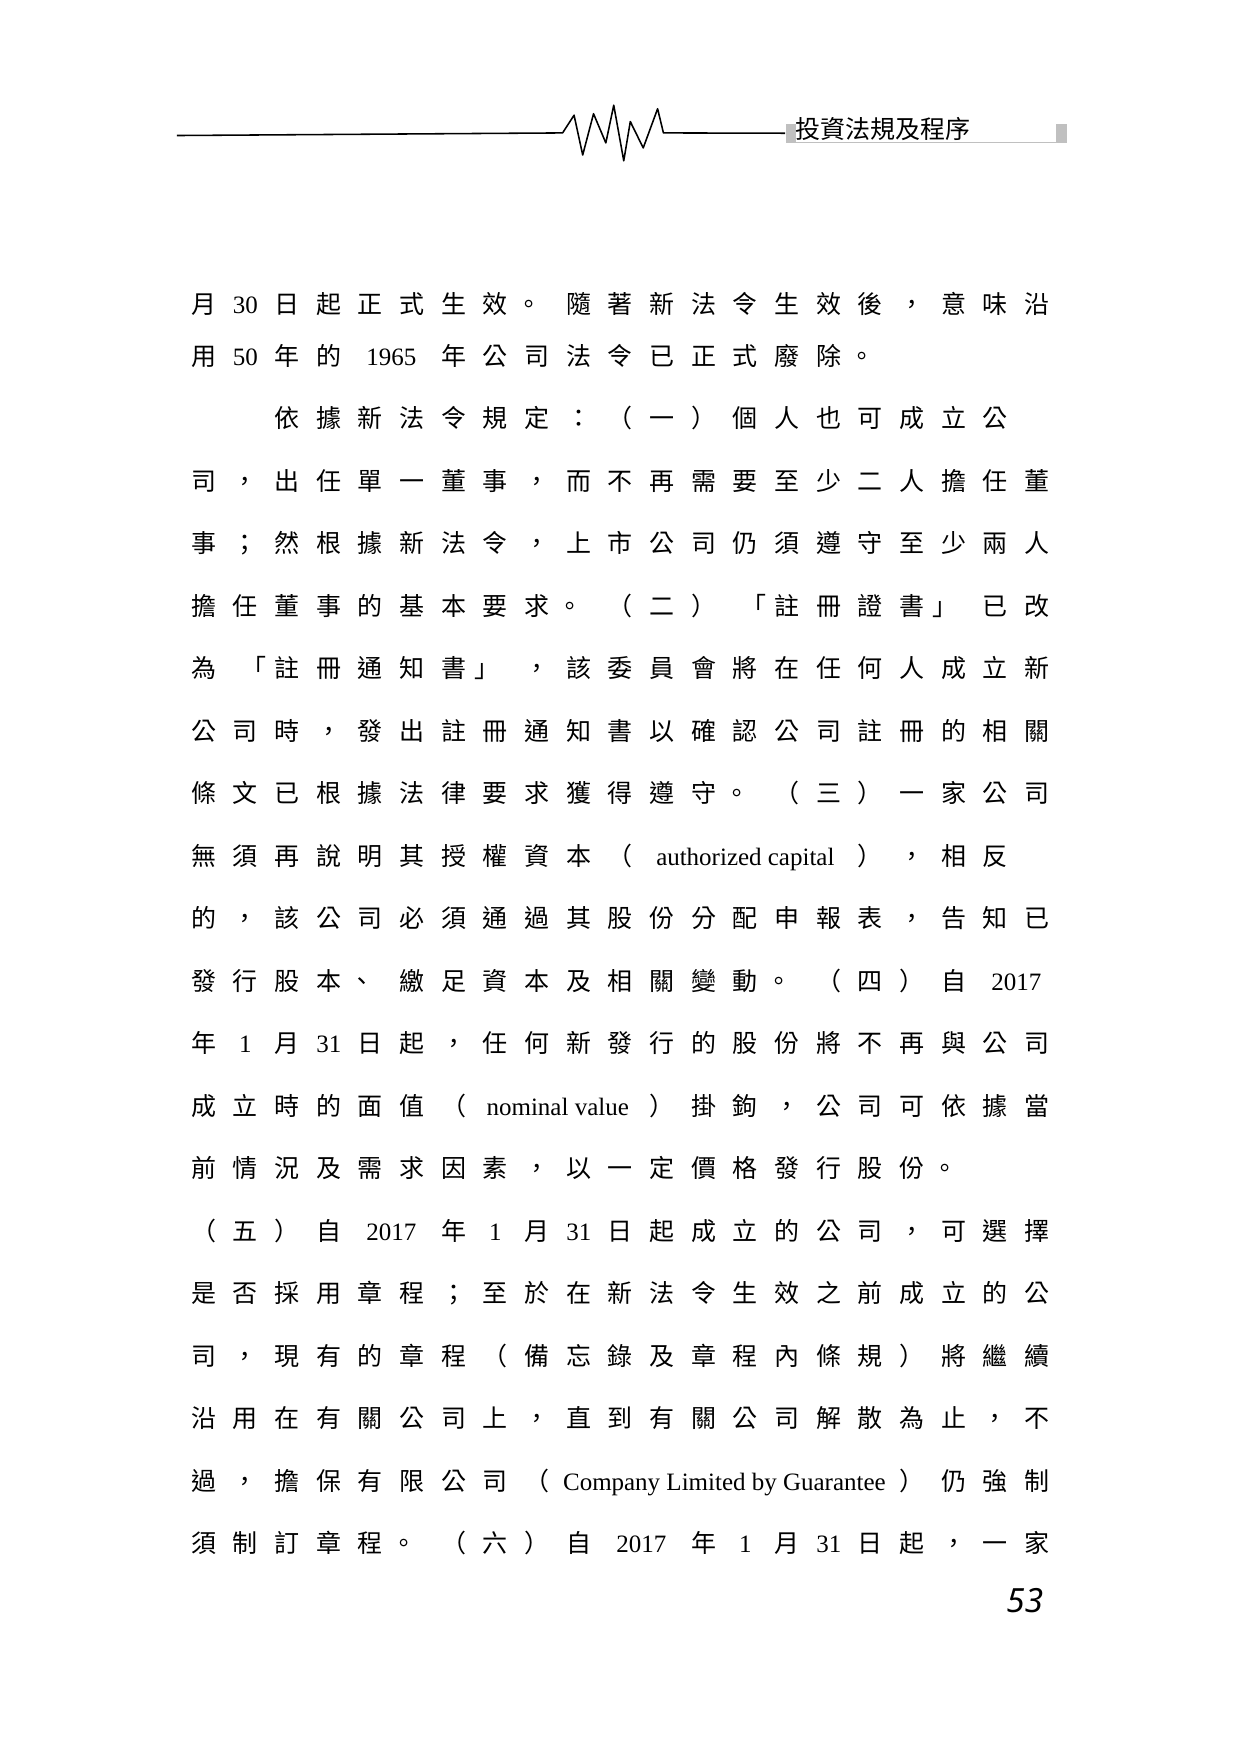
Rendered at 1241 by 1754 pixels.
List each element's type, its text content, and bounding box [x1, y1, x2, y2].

text 月30日起正式生效。隨著新法令生效後，意味沿用50年的1965年公司法令已正式廢除。 [183, 250, 1058, 375]
text 依據新法令規定：（一）個人也可成立公司，出任單一董事，而不再需要至少二人擔任董事；然根據新法令，上市公司仍須遵守至少兩人擔任董事的基本要求。（二）「註冊證書」已改為「註冊通知書」，該委員會將在任何人成立新公司時，發出註冊通知書以確認公司註冊的相關條文已根據法律要求獲得遵守。（三）一家公司無須再說明其授權資本（authorized capital），相反的，該公司必須通過其股份分配申報表，告知已發行股本、繳足資本及相關變動。（四）自2017年1月31日起，任何新發行的股份將不再與公司成立時的面值（nominal value）掛鉤，公司可依據當前情況及需求因素，以一定價格發行股份。（五）自2017年1月31日起成立的公司，可選擇是否採用章程；至於在新法令生效之前成立的公司，現有的章程（備忘錄及章程內條規）將繼續沿用在有關公司上，直到有關公司解散為止，不過，擔保有限公司（Company Limited by Guarantee）仍強制須制訂章程。（六）自2017年1月31日起，一家 [183, 375, 1058, 1563]
